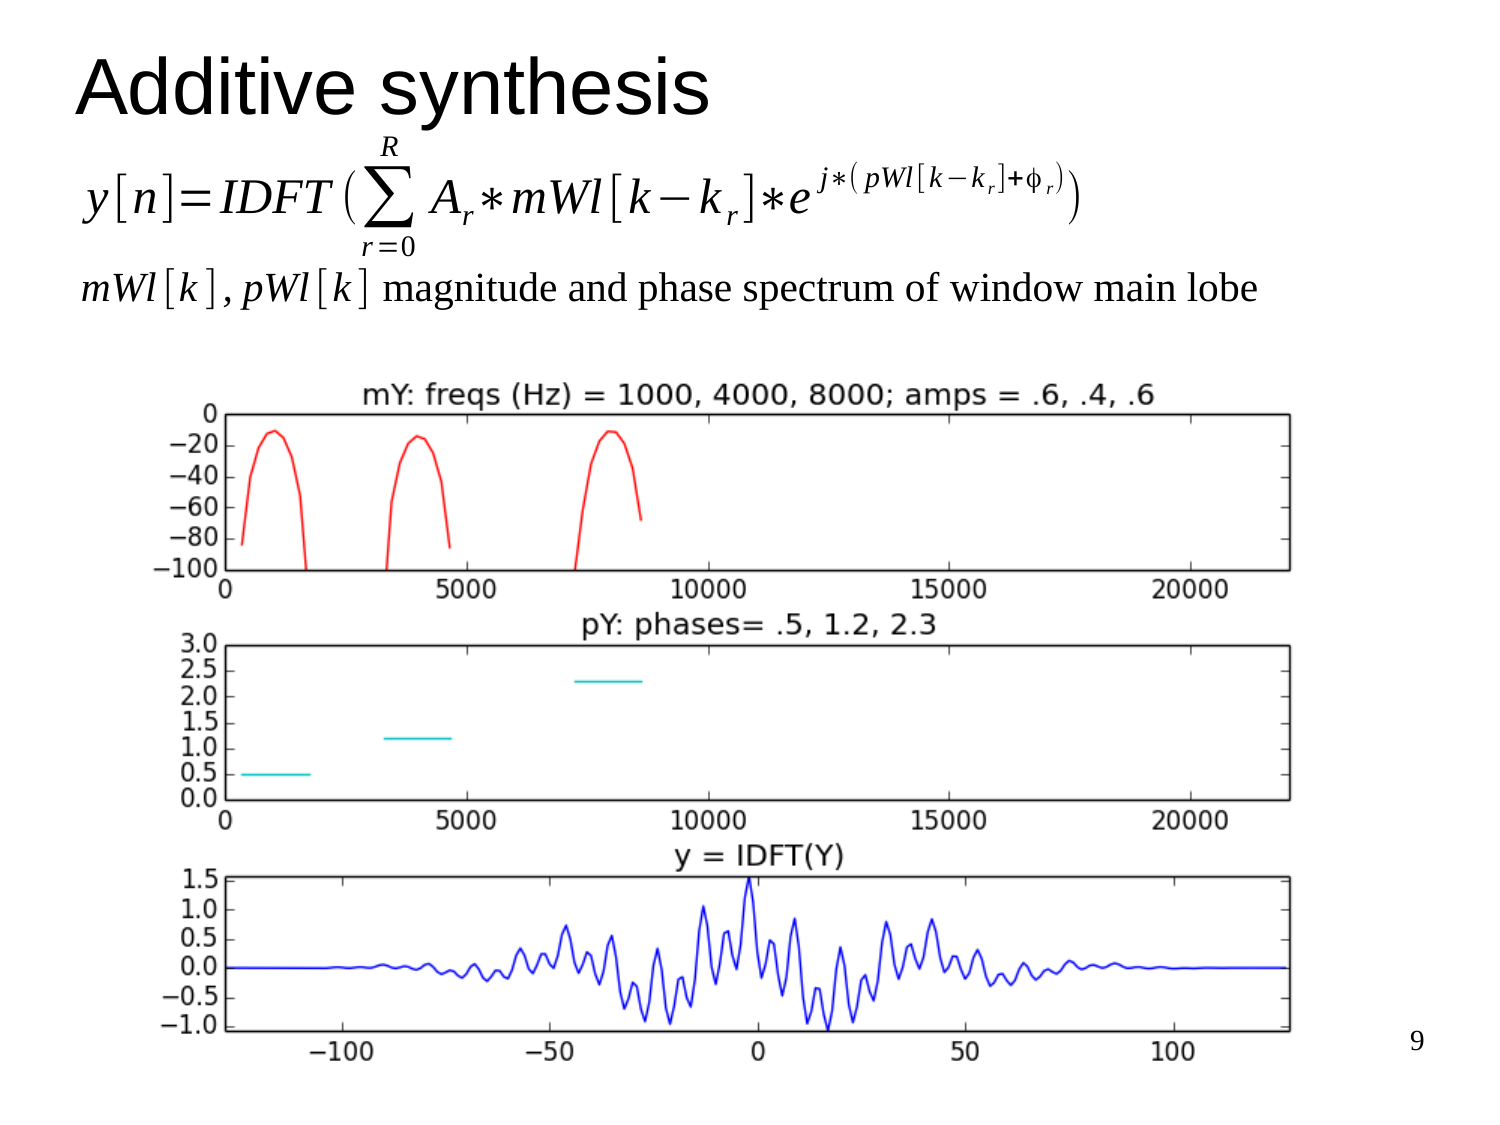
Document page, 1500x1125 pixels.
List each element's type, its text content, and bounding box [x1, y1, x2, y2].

picture [117, 360, 1333, 1097]
title Additive synthesis [75, 9, 1425, 165]
chart [74, 129, 1266, 313]
